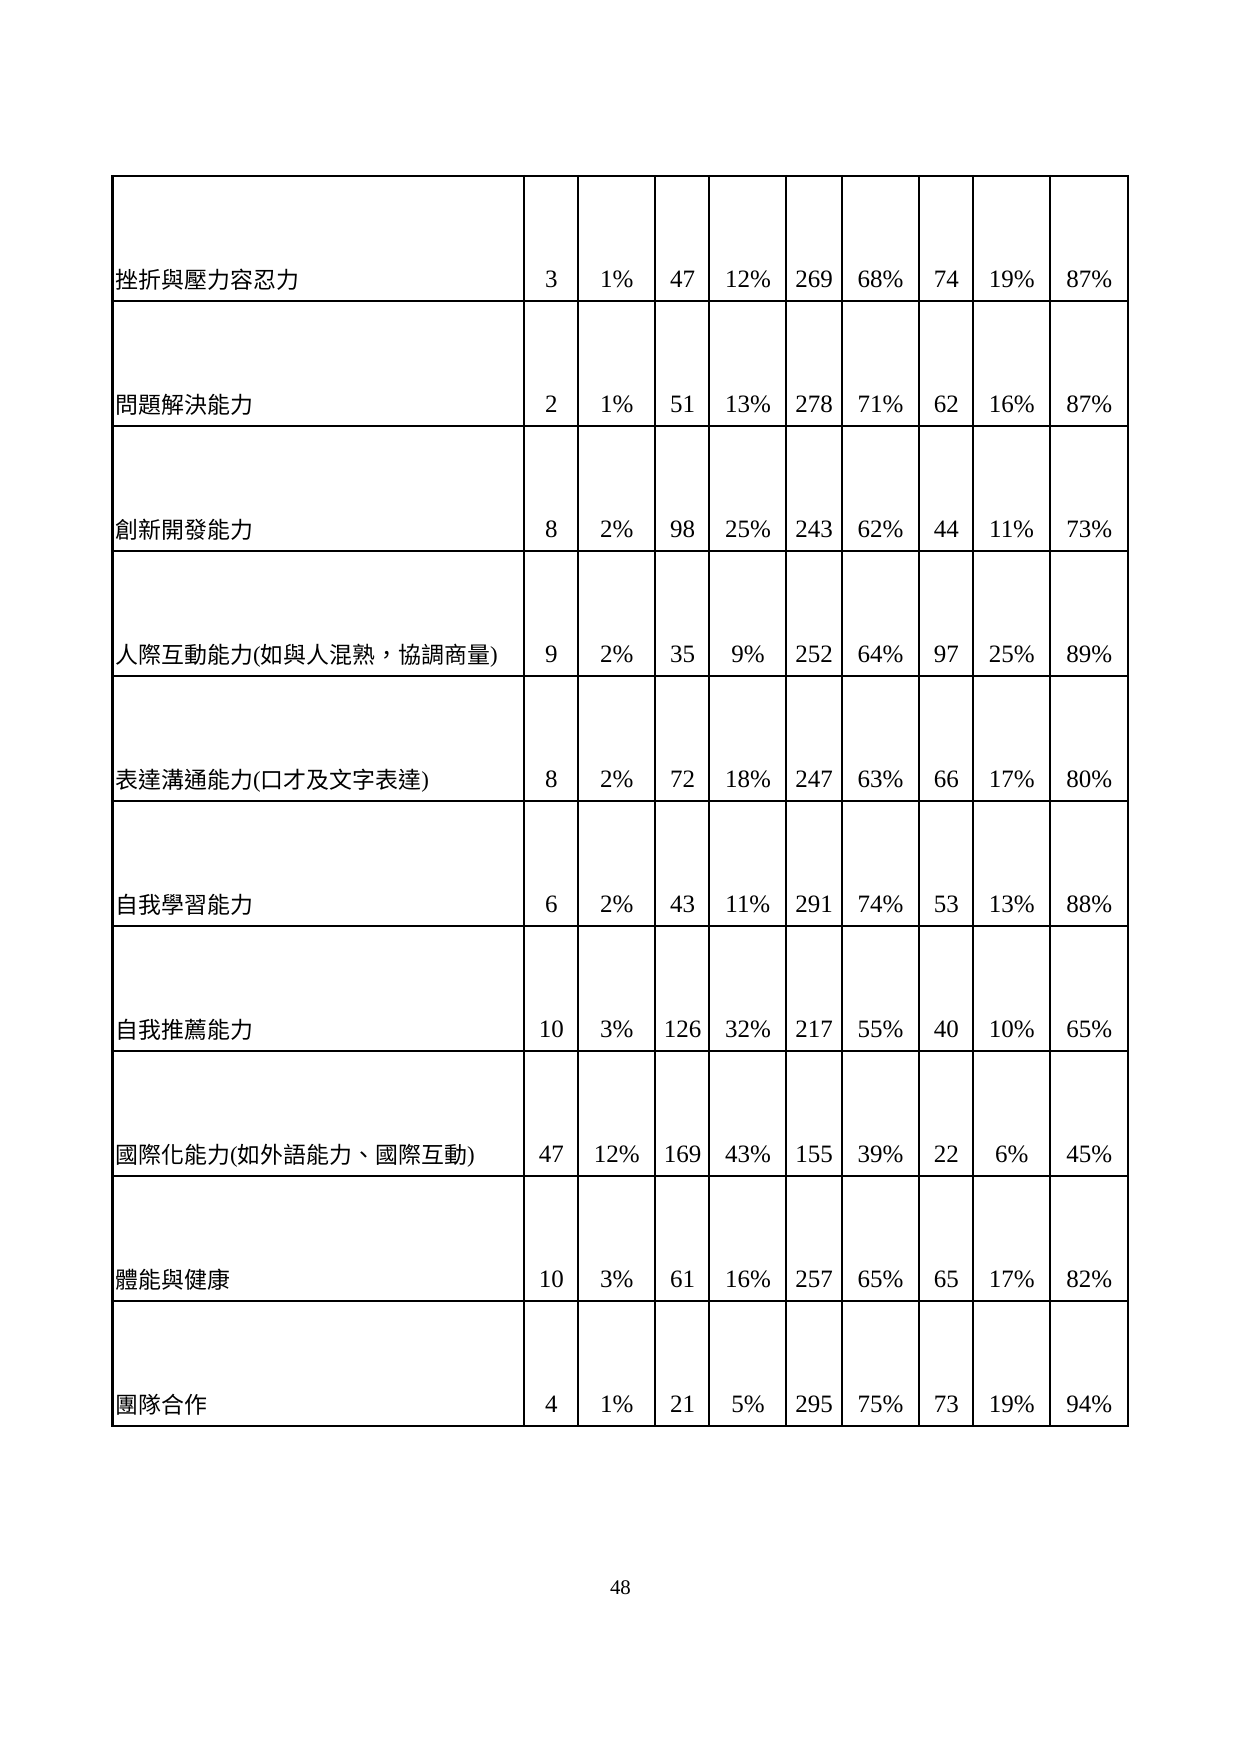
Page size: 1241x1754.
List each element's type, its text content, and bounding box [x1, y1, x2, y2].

table_cell 2% [579, 552, 654, 675]
table_cell 43 [656, 802, 708, 925]
table_cell 11% [974, 427, 1049, 550]
table_cell 63% [843, 677, 918, 800]
table_cell 10% [974, 927, 1049, 1050]
table_cell 62 [920, 302, 972, 425]
table_cell 12% [579, 1052, 654, 1175]
table_cell 126 [656, 927, 708, 1050]
table_cell 22 [920, 1052, 972, 1175]
table_cell 62% [843, 427, 918, 550]
table_cell 247 [787, 677, 841, 800]
table_cell 295 [787, 1302, 841, 1425]
table_cell 2% [579, 677, 654, 800]
table_cell 8 [525, 427, 577, 550]
table_cell 18% [710, 677, 785, 800]
table_cell 40 [920, 927, 972, 1050]
table_cell 自我推薦能力 [114, 927, 523, 1050]
table_cell 16% [710, 1177, 785, 1300]
table_cell 98 [656, 427, 708, 550]
table_cell 17% [974, 1177, 1049, 1300]
table_cell 155 [787, 1052, 841, 1175]
table_cell 53 [920, 802, 972, 925]
table_cell 269 [787, 177, 841, 300]
table_cell 3% [579, 1177, 654, 1300]
table_cell 9 [525, 552, 577, 675]
table_cell 13% [710, 302, 785, 425]
table_cell 問題解決能力 [114, 302, 523, 425]
table_cell 64% [843, 552, 918, 675]
table_cell 2% [579, 802, 654, 925]
table_cell 3% [579, 927, 654, 1050]
table_cell 6% [974, 1052, 1049, 1175]
table_cell 自我學習能力 [114, 802, 523, 925]
table_cell 25% [974, 552, 1049, 675]
table_cell 9% [710, 552, 785, 675]
table_cell 74 [920, 177, 972, 300]
table_cell 1% [579, 1302, 654, 1425]
table_cell 66 [920, 677, 972, 800]
table_cell 1% [579, 177, 654, 300]
table_cell 82% [1051, 1177, 1127, 1300]
table_cell 6 [525, 802, 577, 925]
table_cell 68% [843, 177, 918, 300]
table_cell 12% [710, 177, 785, 300]
table_cell 65% [843, 1177, 918, 1300]
table_cell 8 [525, 677, 577, 800]
table_cell 252 [787, 552, 841, 675]
table_cell 47 [525, 1052, 577, 1175]
table_cell 61 [656, 1177, 708, 1300]
table_cell 278 [787, 302, 841, 425]
table_cell 75% [843, 1302, 918, 1425]
table_cell 97 [920, 552, 972, 675]
table_cell 169 [656, 1052, 708, 1175]
table_cell 257 [787, 1177, 841, 1300]
table_cell 43% [710, 1052, 785, 1175]
table_cell 19% [974, 177, 1049, 300]
table_cell 243 [787, 427, 841, 550]
table_cell 10 [525, 927, 577, 1050]
table_cell 3 [525, 177, 577, 300]
table_cell 89% [1051, 552, 1127, 675]
table_cell 19% [974, 1302, 1049, 1425]
table_cell 71% [843, 302, 918, 425]
table_cell 80% [1051, 677, 1127, 800]
table_cell 73 [920, 1302, 972, 1425]
table_cell 表達溝通能力(口才及文字表達) [114, 677, 523, 800]
table_cell 45% [1051, 1052, 1127, 1175]
table_cell 87% [1051, 177, 1127, 300]
table_cell 人際互動能力(如與人混熟，協調商量) [114, 552, 523, 675]
table_cell 國際化能力(如外語能力、國際互動) [114, 1052, 523, 1175]
table_cell 51 [656, 302, 708, 425]
table_cell 291 [787, 802, 841, 925]
table_cell 72 [656, 677, 708, 800]
table_cell 25% [710, 427, 785, 550]
table_cell 47 [656, 177, 708, 300]
table_cell 21 [656, 1302, 708, 1425]
table_cell 55% [843, 927, 918, 1050]
table_cell 73% [1051, 427, 1127, 550]
table_cell 35 [656, 552, 708, 675]
table_cell 2 [525, 302, 577, 425]
table_cell 74% [843, 802, 918, 925]
table_cell 體能與健康 [114, 1177, 523, 1300]
table_cell 13% [974, 802, 1049, 925]
table_cell 217 [787, 927, 841, 1050]
table_cell 65 [920, 1177, 972, 1300]
table_cell 94% [1051, 1302, 1127, 1425]
table_cell 5% [710, 1302, 785, 1425]
table_cell 39% [843, 1052, 918, 1175]
table_cell 16% [974, 302, 1049, 425]
table_cell 17% [974, 677, 1049, 800]
table_cell 2% [579, 427, 654, 550]
table_cell 創新開發能力 [114, 427, 523, 550]
table_cell 32% [710, 927, 785, 1050]
table_cell 挫折與壓力容忍力 [114, 177, 523, 300]
table_cell 團隊合作 [114, 1302, 523, 1425]
table_cell 44 [920, 427, 972, 550]
table_cell 65% [1051, 927, 1127, 1050]
table_cell 1% [579, 302, 654, 425]
table_cell 88% [1051, 802, 1127, 925]
table_cell 87% [1051, 302, 1127, 425]
table_cell 10 [525, 1177, 577, 1300]
table_cell 4 [525, 1302, 577, 1425]
table_cell 11% [710, 802, 785, 925]
